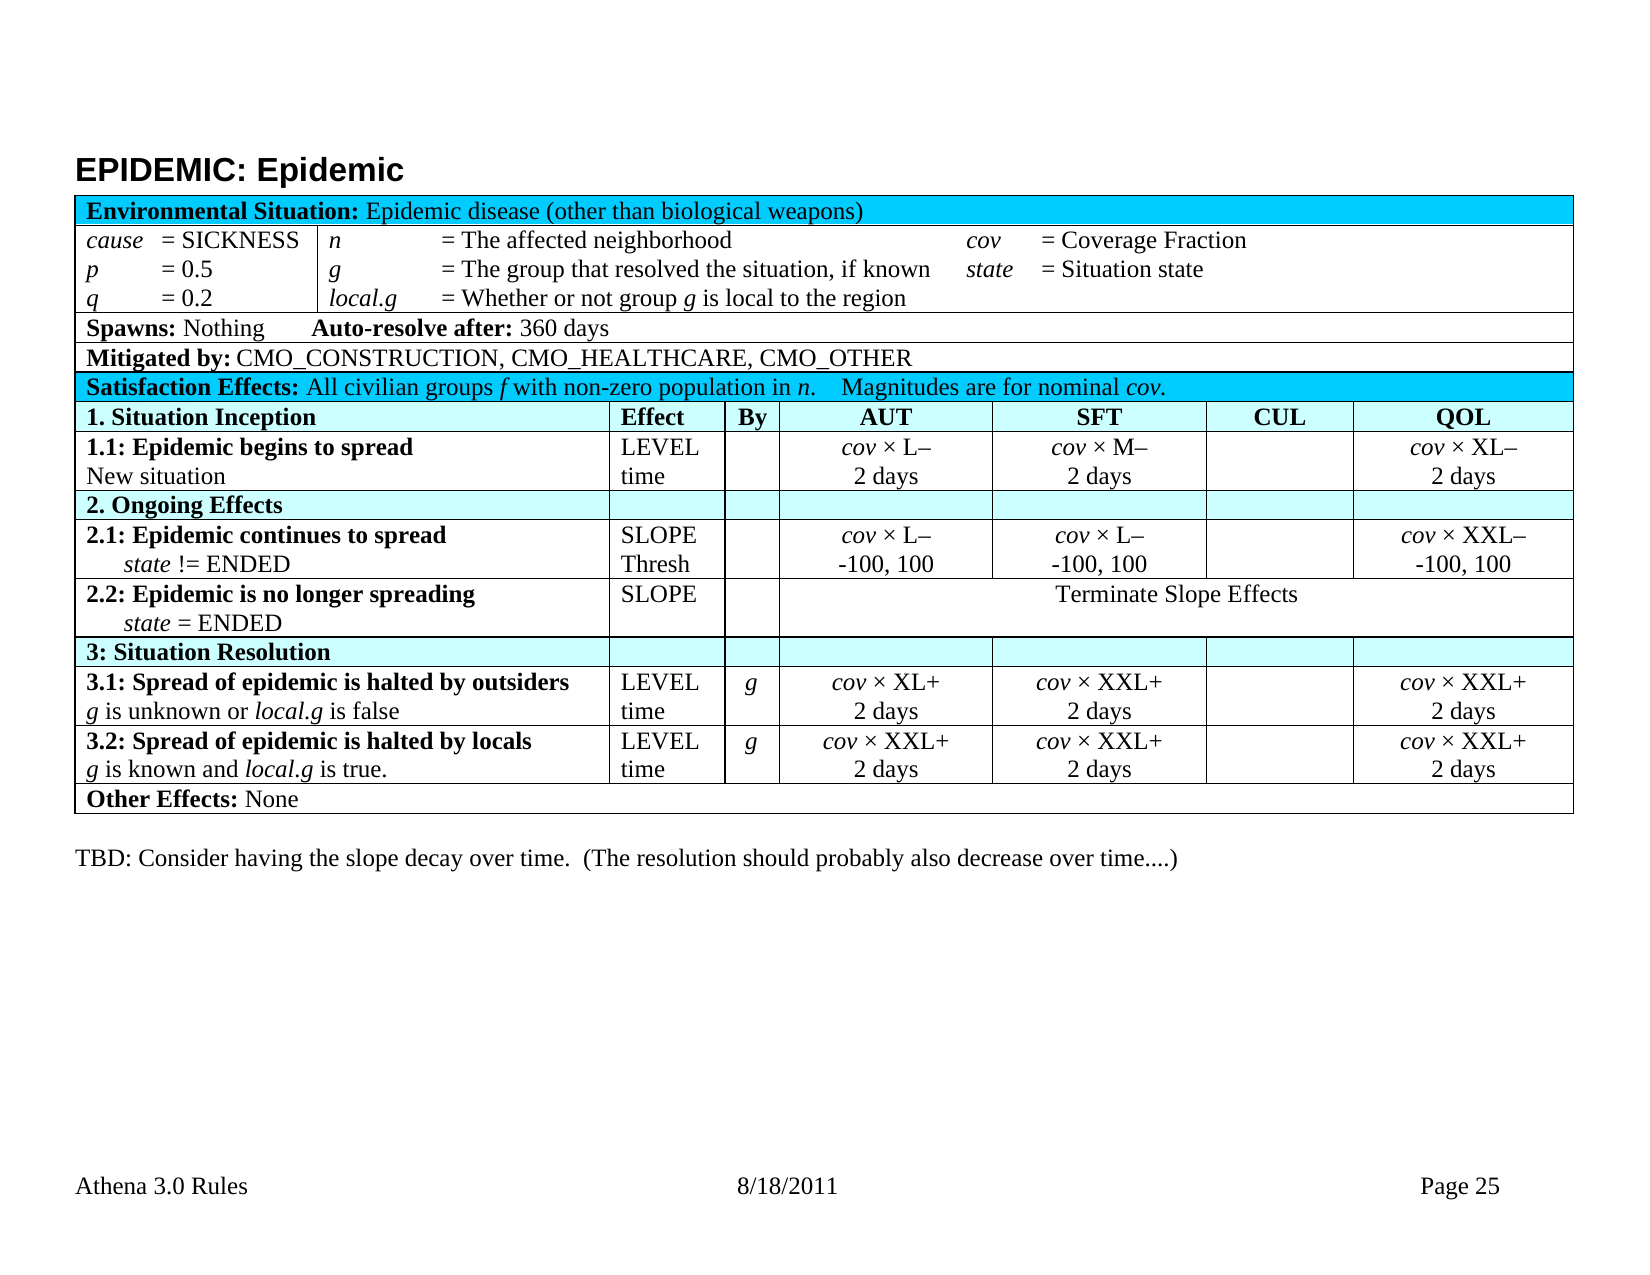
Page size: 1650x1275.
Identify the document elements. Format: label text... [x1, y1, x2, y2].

table_cell cov × XXL+ 2 days [993, 726, 1206, 783]
table_cell Effect [610, 402, 724, 431]
text TBD: Consider having the slope decay over time. (The resolution should probably also decrease over time....) [75, 843, 1575, 872]
table_cell cov × XXL– -100, 100 [1354, 520, 1573, 578]
table_cell cov × XL– 2 days [1354, 432, 1573, 489]
table_cell 2. Ongoing Effects [76, 491, 609, 519]
table_cell 2.1: Epidemic continues to spread state != ENDED [76, 520, 609, 578]
table_cell cov × XXL+ 2 days [1354, 726, 1573, 783]
table_cell LEVEL time [610, 667, 724, 725]
table_cell [610, 491, 724, 519]
table_cell 1.1: Epidemic begins to spread New situation [76, 432, 609, 489]
table_cell [1207, 491, 1353, 519]
table_cell cov × XL+ 2 days [780, 667, 992, 725]
table_cell 3.1: Spread of epidemic is halted by outsiders g is unknown or local.g is false [76, 667, 609, 725]
table_cell SFT [993, 402, 1206, 431]
table_cell [1207, 726, 1353, 783]
table_cell LEVEL time [610, 432, 724, 489]
table_cell 3: Situation Resolution [76, 638, 609, 666]
table_cell SLOPE [610, 579, 724, 636]
table_cell cov × XXL+ 2 days [780, 726, 992, 783]
table_cell [1207, 520, 1353, 578]
table_cell [726, 491, 779, 519]
table_cell By [726, 402, 779, 431]
table_cell [726, 520, 779, 578]
table_cell Satisfaction Effects: All civilian groups f with non-zero population in n. Magnitudes are for nominal cov. [76, 373, 1573, 401]
table_cell [1354, 638, 1573, 666]
table_cell [1207, 432, 1353, 489]
table_cell [993, 638, 1206, 666]
table_cell LEVEL time [610, 726, 724, 783]
table_cell [726, 432, 779, 489]
table_cell CUL [1207, 402, 1353, 431]
table_cell cov × XXL+ 2 days [1354, 667, 1573, 725]
table_cell [1354, 491, 1573, 519]
table_cell Mitigated by: CMO_CONSTRUCTION, CMO_HEALTHCARE, CMO_OTHER [76, 343, 1573, 371]
table_cell [780, 638, 992, 666]
table_cell 3.2: Spread of epidemic is halted by locals g is known and local.g is true. [76, 726, 609, 783]
table_cell [610, 638, 724, 666]
table_cell [726, 579, 779, 636]
table_cell cause = SICKNESS p = 0.5 q = 0.2 [76, 226, 317, 312]
table_cell [1207, 638, 1353, 666]
table_cell [780, 491, 992, 519]
table_cell cov × L– 2 days [780, 432, 992, 489]
table_cell 1. Situation Inception [76, 402, 609, 431]
table_cell Spawns: Nothing Auto-resolve after: 360 days [76, 313, 1573, 342]
table_cell AUT [780, 402, 992, 431]
table_cell g [726, 726, 779, 783]
table_cell [1207, 667, 1353, 725]
table_header Environmental Situation: Epidemic disease (other than biological weapons) [76, 196, 1573, 224]
table_cell [726, 638, 779, 666]
table_cell Other Effects: None [76, 784, 1573, 813]
table_cell cov × XXL+ 2 days [993, 667, 1206, 725]
table_cell g [726, 667, 779, 725]
table_cell QOL [1354, 402, 1573, 431]
table_cell cov × L– -100, 100 [780, 520, 992, 578]
table_cell SLOPE Thresh [610, 520, 724, 578]
table_cell 2.2: Epidemic is no longer spreading state = ENDED [76, 579, 609, 636]
table_cell cov × L– -100, 100 [993, 520, 1206, 578]
table_cell [993, 491, 1206, 519]
table_cell n = The affected neighborhood cov = Coverage Fraction g = The group that resolved the situation, if known state = Situation state local.g = Whether or not group g is local to the region [318, 226, 1573, 312]
table_cell cov × M– 2 days [993, 432, 1206, 489]
text EPIDEMIC: Epidemic [75, 150, 1575, 188]
table_cell Terminate Slope Effects [780, 579, 1573, 636]
